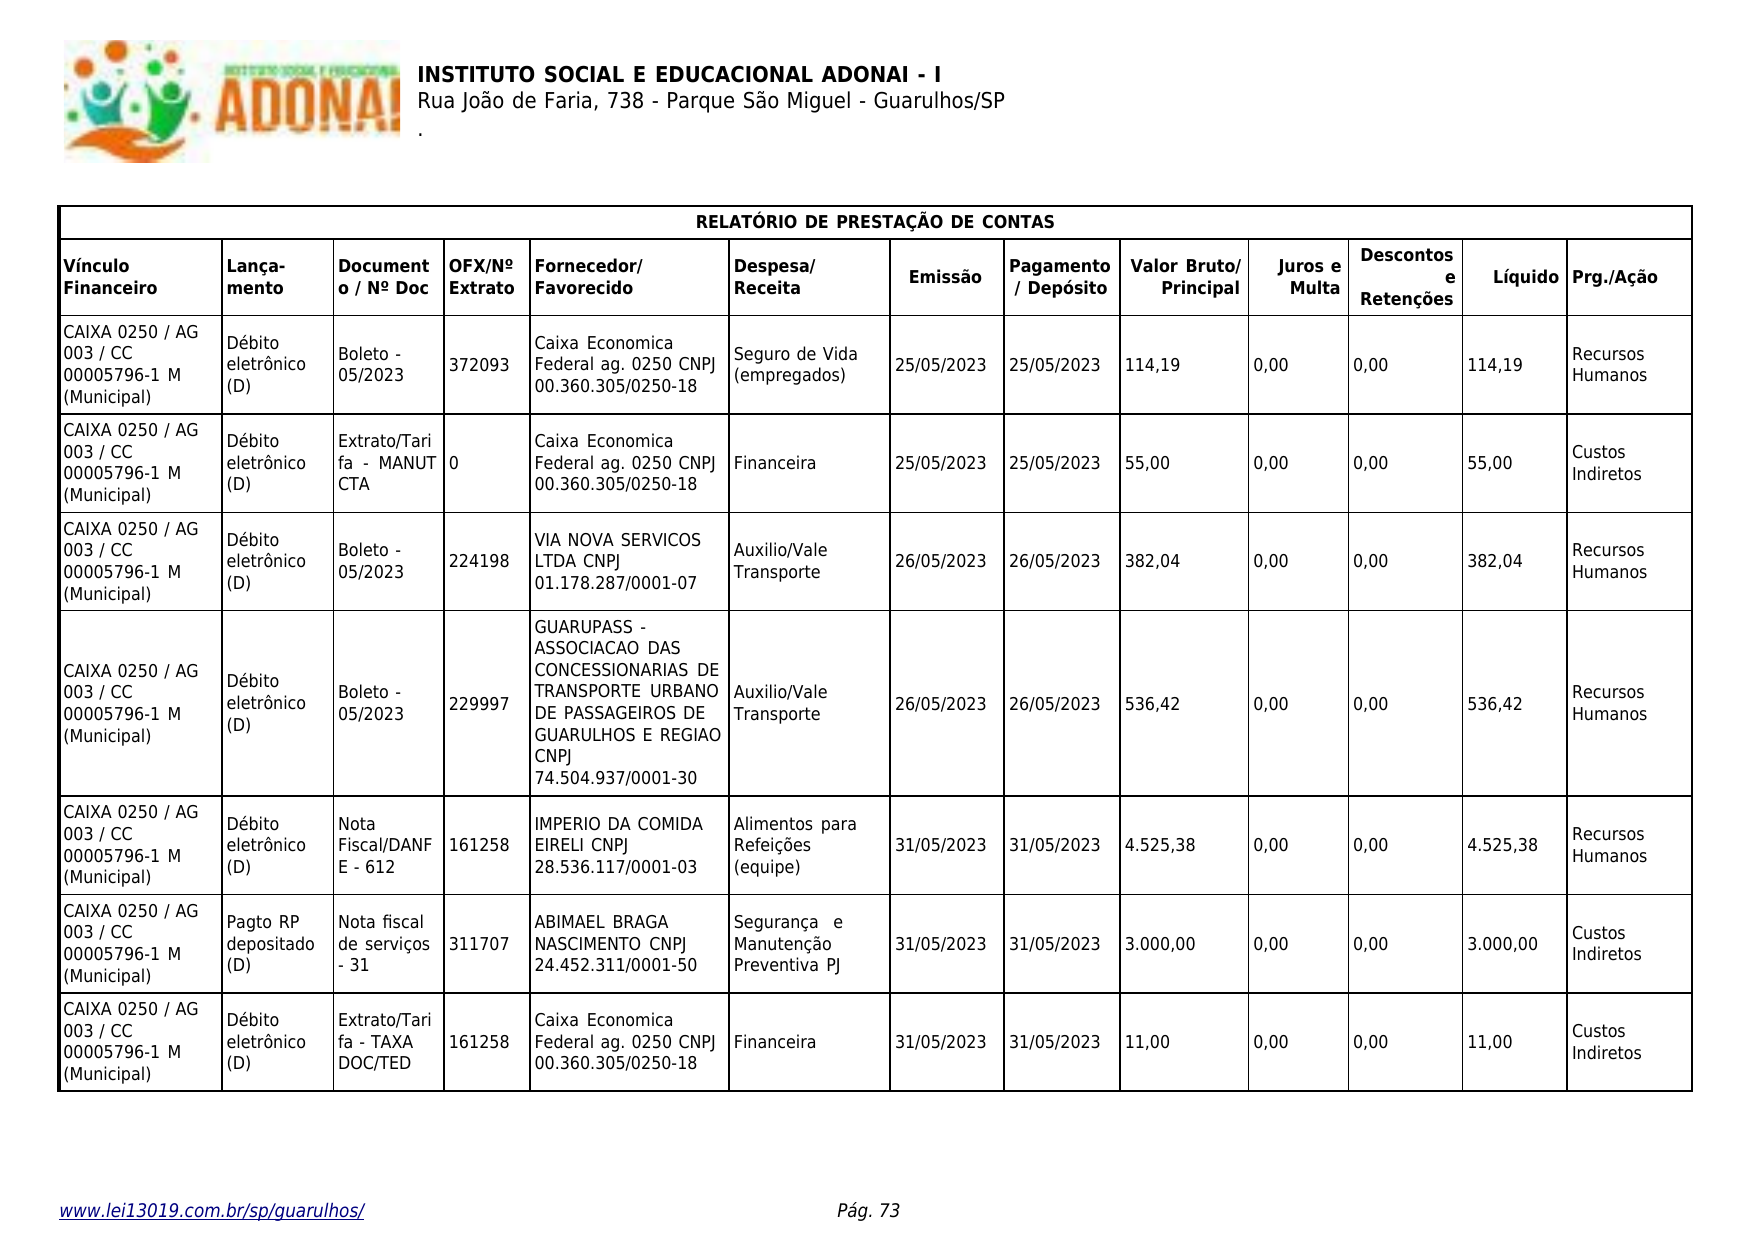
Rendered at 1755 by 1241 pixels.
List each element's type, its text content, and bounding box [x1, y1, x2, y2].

table_cell Seguro de Vida (empregados) [730, 316, 889, 413]
table_cell Vínculo Financeiro [61, 240, 221, 315]
table_cell 3.000,00 [1463, 895, 1566, 992]
table_cell Extrato/Tari fa - MANUT CTA [334, 415, 443, 511]
table_cell CAIXA 0250 / AG 003 / CC 00005796-1 M (Municipal) [61, 316, 221, 413]
table_cell Nota Fiscal/DANF E - 612 [334, 797, 443, 894]
table_cell 25/05/2023 [1005, 415, 1119, 511]
table_cell Segurança e Manutenção Preventiva PJ [730, 895, 889, 992]
table_cell CAIXA 0250 / AG 003 / CC 00005796-1 M (Municipal) [61, 415, 221, 511]
table_cell Document o / Nº Doc [334, 240, 443, 315]
table_cell Auxilio/Vale Transporte [730, 611, 889, 795]
table_cell 25/05/2023 [1005, 316, 1119, 413]
table_cell Fornecedor/ Favorecido [531, 240, 728, 315]
table_cell 0,00 [1249, 316, 1348, 413]
table_cell 55,00 [1463, 415, 1566, 511]
table_cell Valor Bruto/ Principal [1121, 240, 1248, 315]
table_cell 0,00 [1249, 415, 1348, 511]
table_cell Caixa Economica Federal ag. 0250 CNPJ 00.360.305/0250-18 [531, 316, 728, 413]
table_cell Débito eletrônico (D) [223, 994, 333, 1090]
table_header RELATÓRIO DE PRESTAÇÃO DE CONTAS [61, 207, 1691, 238]
table_cell 26/05/2023 [1005, 611, 1119, 795]
table_cell Boleto - 05/2023 [334, 513, 443, 610]
table_cell 161258 [445, 797, 529, 894]
table_cell 31/05/2023 [1005, 797, 1119, 894]
table_cell CAIXA 0250 / AG 003 / CC 00005796-1 M (Municipal) [61, 797, 221, 894]
table_cell CAIXA 0250 / AG 003 / CC 00005796-1 M (Municipal) [61, 513, 221, 610]
table_cell Custos Indiretos [1568, 994, 1691, 1090]
table_cell CAIXA 0250 / AG 003 / CC 00005796-1 M (Municipal) [61, 895, 221, 992]
table_cell Pagamento / Depósito [1005, 240, 1119, 315]
table_cell Recursos Humanos [1568, 611, 1691, 795]
table_cell 224198 [445, 513, 529, 610]
table_cell Extrato/Tari fa - TAXA DOC/TED [334, 994, 443, 1090]
table_cell Alimentos para Refeições (equipe) [730, 797, 889, 894]
table_cell 0,00 [1249, 895, 1348, 992]
table_cell 229997 [445, 611, 529, 795]
table_cell 11,00 [1463, 994, 1566, 1090]
table_cell 0,00 [1349, 513, 1462, 610]
table_cell 55,00 [1121, 415, 1248, 511]
table_cell Nota ﬁscal de serviços - 31 [334, 895, 443, 992]
table_cell 114,19 [1463, 316, 1566, 413]
table_cell 26/05/2023 [891, 513, 1003, 610]
table_cell 311707 [445, 895, 529, 992]
table_cell IMPERIO DA COMIDA EIRELI CNPJ 28.536.117/0001-03 [531, 797, 728, 894]
table_cell Débito eletrônico (D) [223, 513, 333, 610]
table_cell 26/05/2023 [1005, 513, 1119, 610]
table_cell CAIXA 0250 / AG 003 / CC 00005796-1 M (Municipal) [61, 611, 221, 795]
table_cell 536,42 [1463, 611, 1566, 795]
table_cell Emissão [891, 240, 1003, 315]
table_cell Débito eletrônico (D) [223, 797, 333, 894]
table_cell Auxilio/Vale Transporte [730, 513, 889, 610]
table_cell 3.000,00 [1121, 895, 1248, 992]
table_cell Débito eletrônico (D) [223, 611, 333, 795]
table_cell 536,42 [1121, 611, 1248, 795]
table_cell Débito eletrônico (D) [223, 415, 333, 511]
table_cell 31/05/2023 [891, 994, 1003, 1090]
table_cell 0,00 [1349, 611, 1462, 795]
table_cell 0,00 [1349, 316, 1462, 413]
table_cell 114,19 [1121, 316, 1248, 413]
table_cell Descontos e Retenções [1349, 240, 1462, 315]
table_cell Custos Indiretos [1568, 415, 1691, 511]
table_cell Pagto RP depositado (D) [223, 895, 333, 992]
table_cell Débito eletrônico (D) [223, 316, 333, 413]
table_cell 4.525,38 [1463, 797, 1566, 894]
table_cell 0,00 [1349, 797, 1462, 894]
table_cell 382,04 [1463, 513, 1566, 610]
table_cell GUARUPASS - ASSOCIACAO DAS CONCESSIONARIAS DE TRANSPORTE URBANO DE PASSAGEIROS DE GUARULHOS E REGIAO CNPJ 74.504.937/0001-30 [531, 611, 728, 795]
table_cell Recursos Humanos [1568, 513, 1691, 610]
table_cell 31/05/2023 [1005, 994, 1119, 1090]
table_cell 31/05/2023 [891, 797, 1003, 894]
table_cell Despesa/ Receita [730, 240, 889, 315]
table_cell 0,00 [1349, 415, 1462, 511]
table_cell Caixa Economica Federal ag. 0250 CNPJ 00.360.305/0250-18 [531, 415, 728, 511]
table_cell Financeira [730, 994, 889, 1090]
table_cell 372093 [445, 316, 529, 413]
table_cell 0,00 [1249, 611, 1348, 795]
table_cell Juros e Multa [1249, 240, 1348, 315]
table_cell OFX/Nº Extrato [445, 240, 529, 315]
table_cell Custos Indiretos [1568, 895, 1691, 992]
table_cell Financeira [730, 415, 889, 511]
table_cell Caixa Economica Federal ag. 0250 CNPJ 00.360.305/0250-18 [531, 994, 728, 1090]
table_cell 25/05/2023 [891, 316, 1003, 413]
table_cell 382,04 [1121, 513, 1248, 610]
table_cell 31/05/2023 [891, 895, 1003, 992]
table_cell 0 [445, 415, 529, 511]
table_cell Recursos Humanos [1568, 797, 1691, 894]
table_cell 0,00 [1249, 513, 1348, 610]
table_cell Prg./Ação [1568, 240, 1691, 315]
table_cell 0,00 [1349, 994, 1462, 1090]
table_cell Boleto - 05/2023 [334, 316, 443, 413]
table_cell 161258 [445, 994, 529, 1090]
table_cell Líquido [1463, 240, 1566, 315]
table_cell Boleto - 05/2023 [334, 611, 443, 795]
table_cell Recursos Humanos [1568, 316, 1691, 413]
table_cell 0,00 [1249, 797, 1348, 894]
table_cell 4.525,38 [1121, 797, 1248, 894]
table_cell VIA NOVA SERVICOS LTDA CNPJ 01.178.287/0001-07 [531, 513, 728, 610]
table_cell 0,00 [1349, 895, 1462, 992]
table_cell 26/05/2023 [891, 611, 1003, 795]
table_cell Lança- mento [223, 240, 333, 315]
table_cell 25/05/2023 [891, 415, 1003, 511]
table_cell 0,00 [1249, 994, 1348, 1090]
table_cell 11,00 [1121, 994, 1248, 1090]
table_cell 31/05/2023 [1005, 895, 1119, 992]
table_cell CAIXA 0250 / AG 003 / CC 00005796-1 M (Municipal) [61, 994, 221, 1090]
table_cell ABIMAEL BRAGA NASCIMENTO CNPJ 24.452.311/0001-50 [531, 895, 728, 992]
